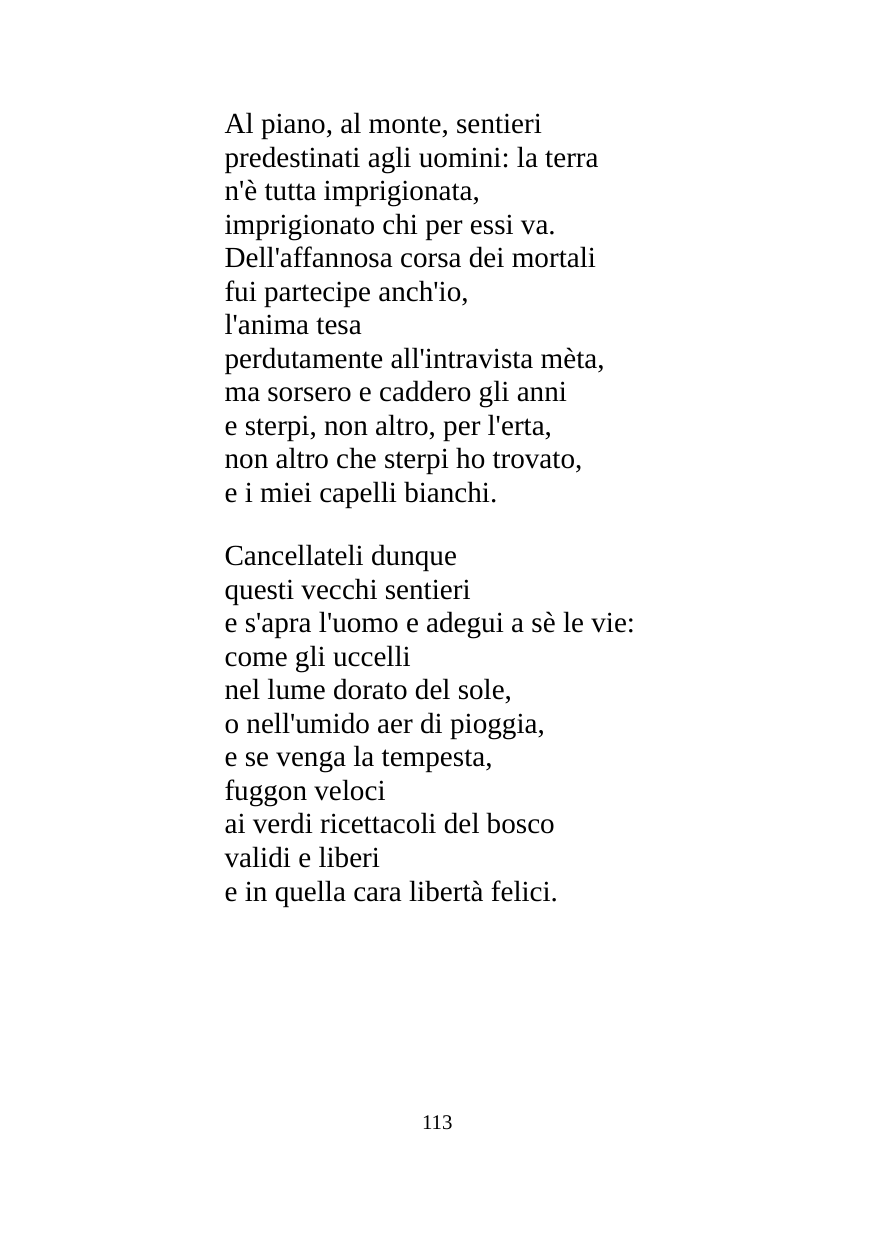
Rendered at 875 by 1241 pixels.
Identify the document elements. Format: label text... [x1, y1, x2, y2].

text Al piano, al monte, sentieri predestinati agli uomini: la terra n'è tutta imprigionata, imprigionato chi per essi va. Dell'affannosa corsa dei mortali fui partecipe anch'io, l'anima tesa perdutamente all'intravista mèta, ma sorsero e caddero gli anni e sterpi, non altro, per l'erta, non altro che sterpi ho trovato, e i miei capelli bianchi. [224, 106, 768, 509]
text Cancellateli dunque questi vecchi sentieri e s'apra l'uomo e adegui a sè le vie: come gli uccelli nel lume dorato del sole, o nell'umido aer di pioggia, e se venga la tempesta, fuggon veloci ai verdi ricettacoli del bosco validi e liberi e in quella cara libertà felici. [224, 538, 768, 907]
